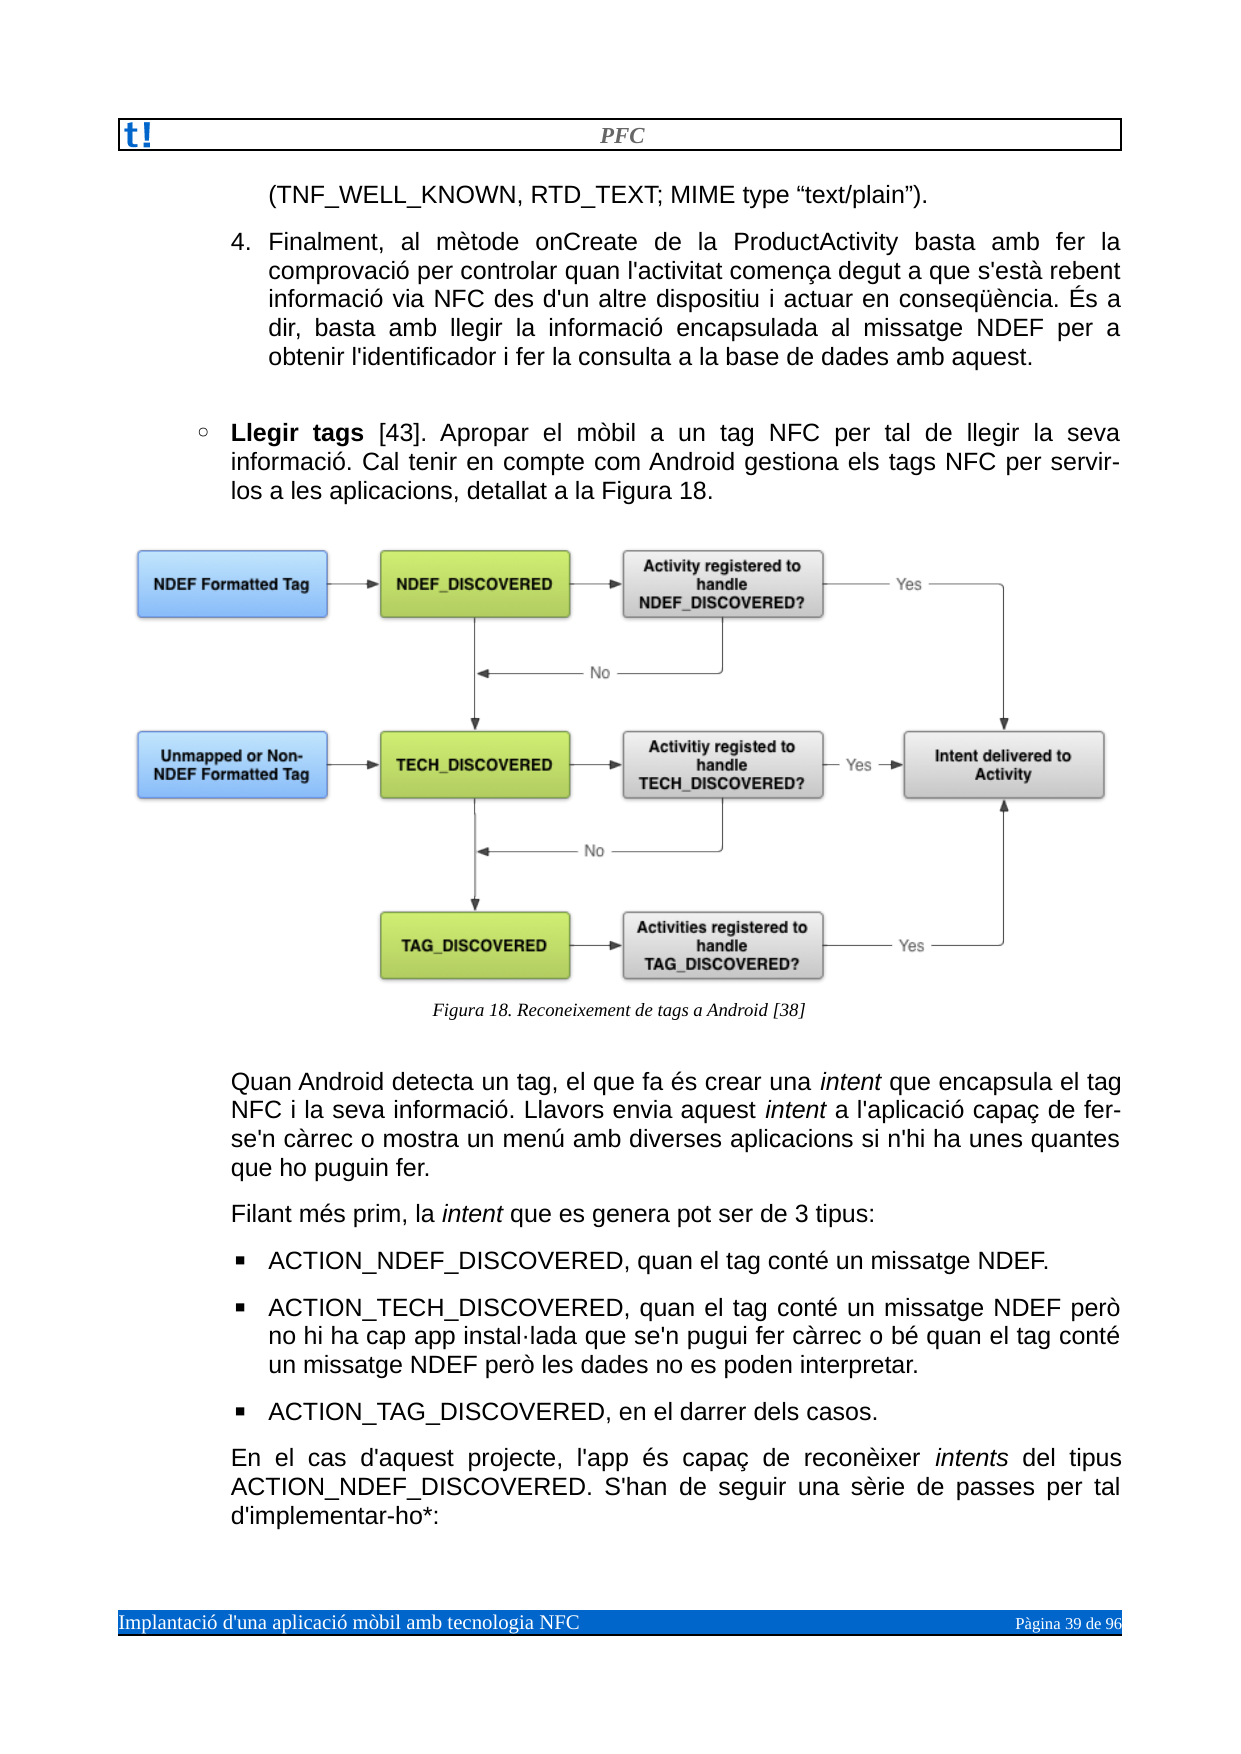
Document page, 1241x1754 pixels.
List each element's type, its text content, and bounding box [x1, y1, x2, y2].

list Figura 18. Reconeixement de tags a Android [38] [118, 999, 1122, 1020]
list (TNF_WELL_KNOWN, RTD_TEXT; MIME type “text/plain”). [231, 181, 1122, 209]
list ACTION_TAG_DISCOVERED, en el darrer dels casos. [231, 1397, 1122, 1425]
list ACTION_NDEF_DISCOVERED, quan el tag conté un missatge NDEF. [231, 1246, 1122, 1275]
list Filant més prim, la intent que es genera pot ser de 3 tipus: [193, 1199, 1122, 1228]
picture [118, 532, 1123, 999]
picture [123, 121, 151, 148]
list Quan Android detecta un tag, el que fa és crear una intent que encapsula el tag NFC i la seva informació. Llavors envia aquest intent a l'aplicació capaç de fer-se'n càrrec o mostra un menú amb diverses aplicacions si n'hi ha unes quantes que ho puguin fer. [193, 1067, 1122, 1182]
list Finalment, al mètode onCreate de la ProductActivity basta amb fer la comprovació per controlar quan l'activitat comença degut a que s'està rebent informació via NFC des d'un altre dispositiu i actuar en conseqüència. És a dir, basta amb llegir la informació encapsulada al missatge NDEF per a obtenir l'identificador i fer la consulta a la base de dades amb aquest. [231, 227, 1122, 371]
list En el cas d'aquest projecte, l'app és capaç de reconèixer intents del tipus ACTION_NDEF_DISCOVERED. S'han de seguir una sèrie de passes per tal d'implementar-ho*: [193, 1443, 1122, 1529]
list ACTION_TECH_DISCOVERED, quan el tag conté un missatge NDEF però no hi ha cap app instal·lada que se'n pugui fer càrrec o bé quan el tag conté un missatge NDEF però les dades no es poden interpretar. [231, 1292, 1122, 1379]
list Llegir tags [43]. Apropar el mòbil a un tag NFC per tal de llegir la seva informació. Cal tenir en compte com Android gestiona els tags NFC per servir-los a les aplicacions, detallat a la Figura 18. [193, 418, 1122, 504]
